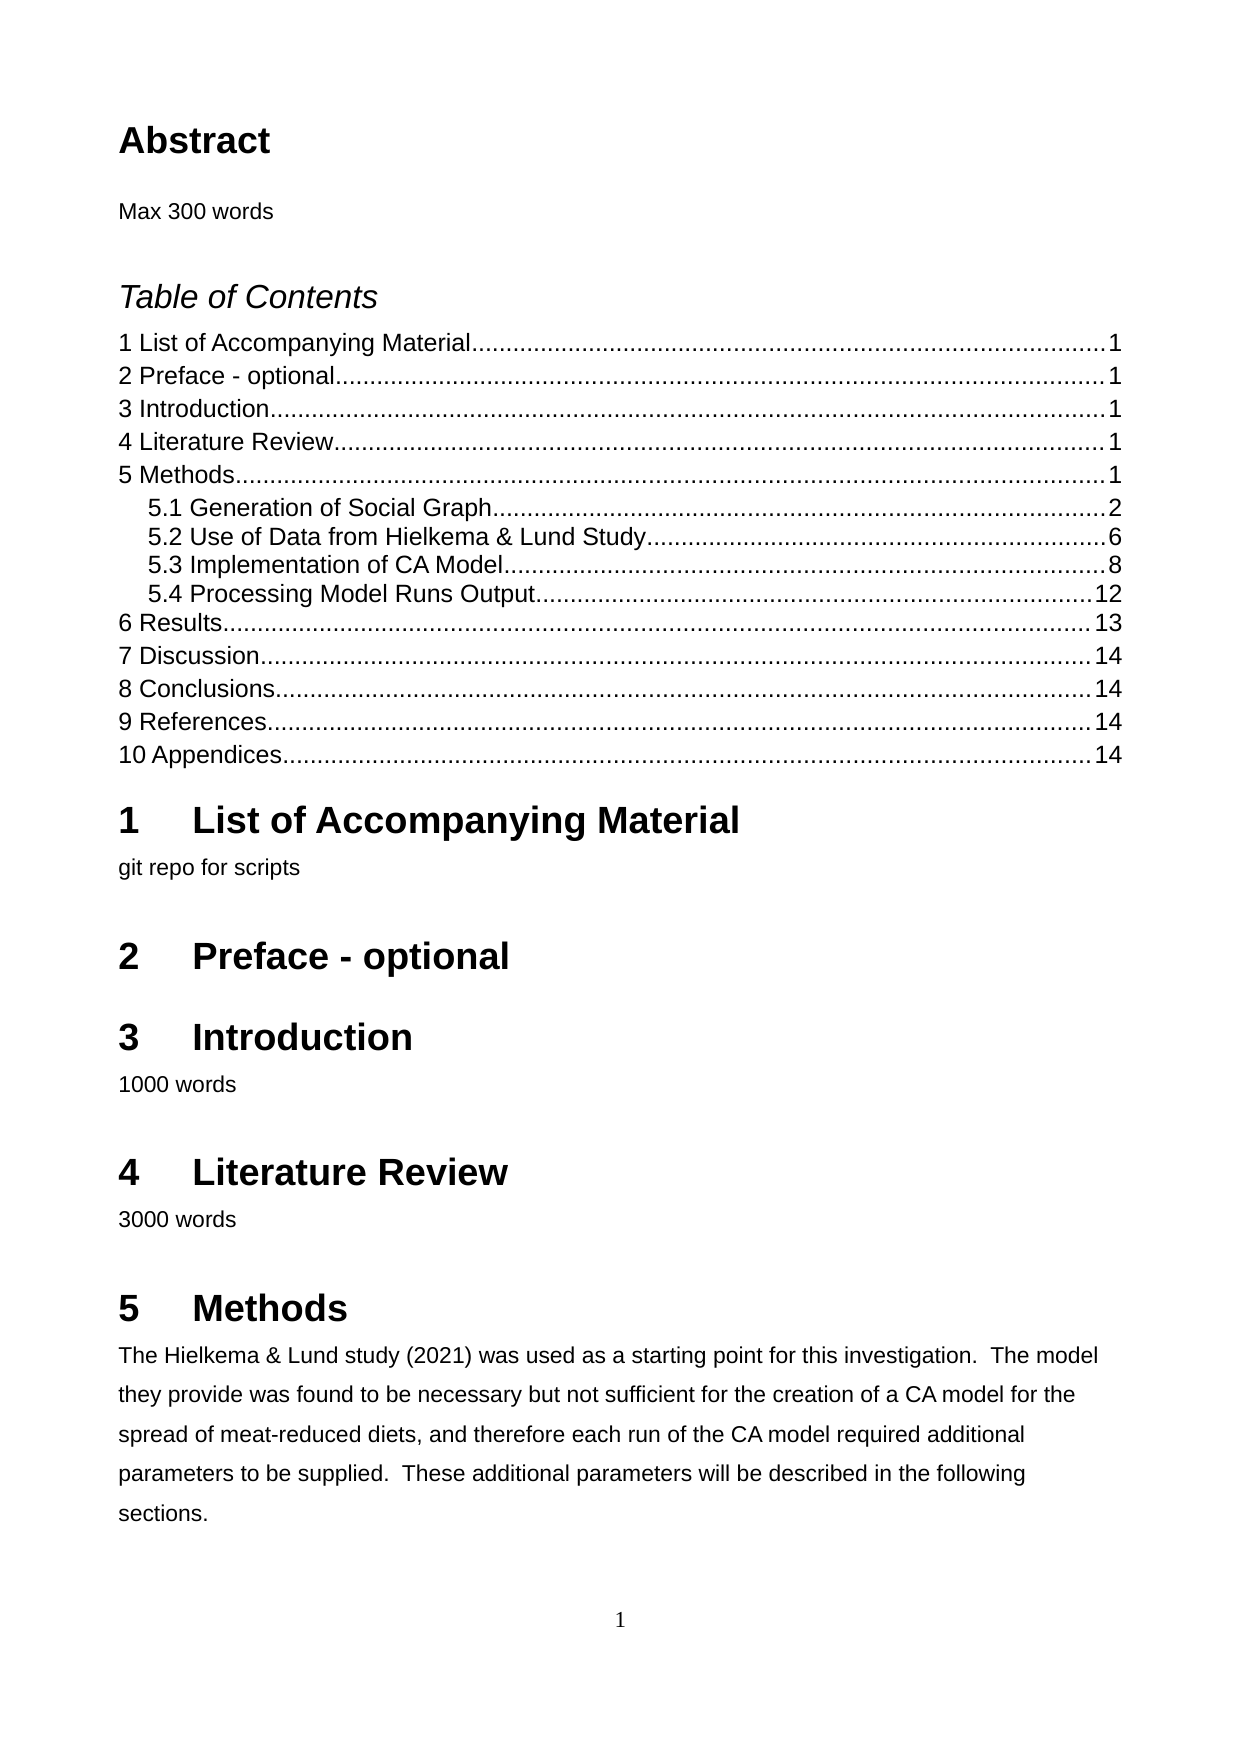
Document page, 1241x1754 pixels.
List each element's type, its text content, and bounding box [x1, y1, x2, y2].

text 1000 words [118, 1071, 1122, 1097]
text 3 Introduction 1 [118, 394, 1122, 423]
text 5.2 Use of Data from Hielkema & Lund Study 6 [148, 522, 1122, 550]
subtitle Literature Review [118, 1150, 1122, 1194]
subtitle Introduction [118, 1014, 1122, 1058]
text 5 Methods 1 [118, 460, 1122, 489]
subtitle List of Accompanying Material [118, 798, 1122, 842]
text 6 Results 13 [118, 608, 1122, 637]
text 9 References 14 [118, 707, 1122, 736]
text git repo for scripts [118, 854, 1122, 881]
text The Hielkema & Lund study (2021) was used as a starting point for this investigation. The model they provide was found to be necessary but not sufficient for the creation of a CA model for the spread of meat-reduced diets, and therefore each run of the CA model required additional parameters to be supplied. These additional parameters will be described in the following sections. [118, 1342, 1122, 1526]
text 7 Discussion 14 [118, 641, 1122, 670]
text 5.4 Processing Model Runs Output 12 [148, 579, 1122, 608]
text 10 Appendices 14 [118, 740, 1122, 769]
text Max 300 words [118, 198, 1122, 224]
text 5.1 Generation of Social Graph 2 [148, 493, 1122, 522]
text 5.3 Implementation of CA Model 8 [148, 550, 1122, 579]
text 2 Preface - optional 1 [118, 361, 1122, 389]
text 4 Literature Review 1 [118, 427, 1122, 456]
text 8 Conclusions 14 [118, 674, 1122, 703]
text 1 List of Accompanying Material 1 [118, 328, 1122, 357]
text Abstract [118, 118, 1122, 161]
subtitle Methods [118, 1285, 1122, 1329]
subtitle Preface - optional [118, 933, 1122, 977]
text 3000 words [118, 1206, 1122, 1232]
subtitle Table of Contents [118, 277, 1122, 315]
